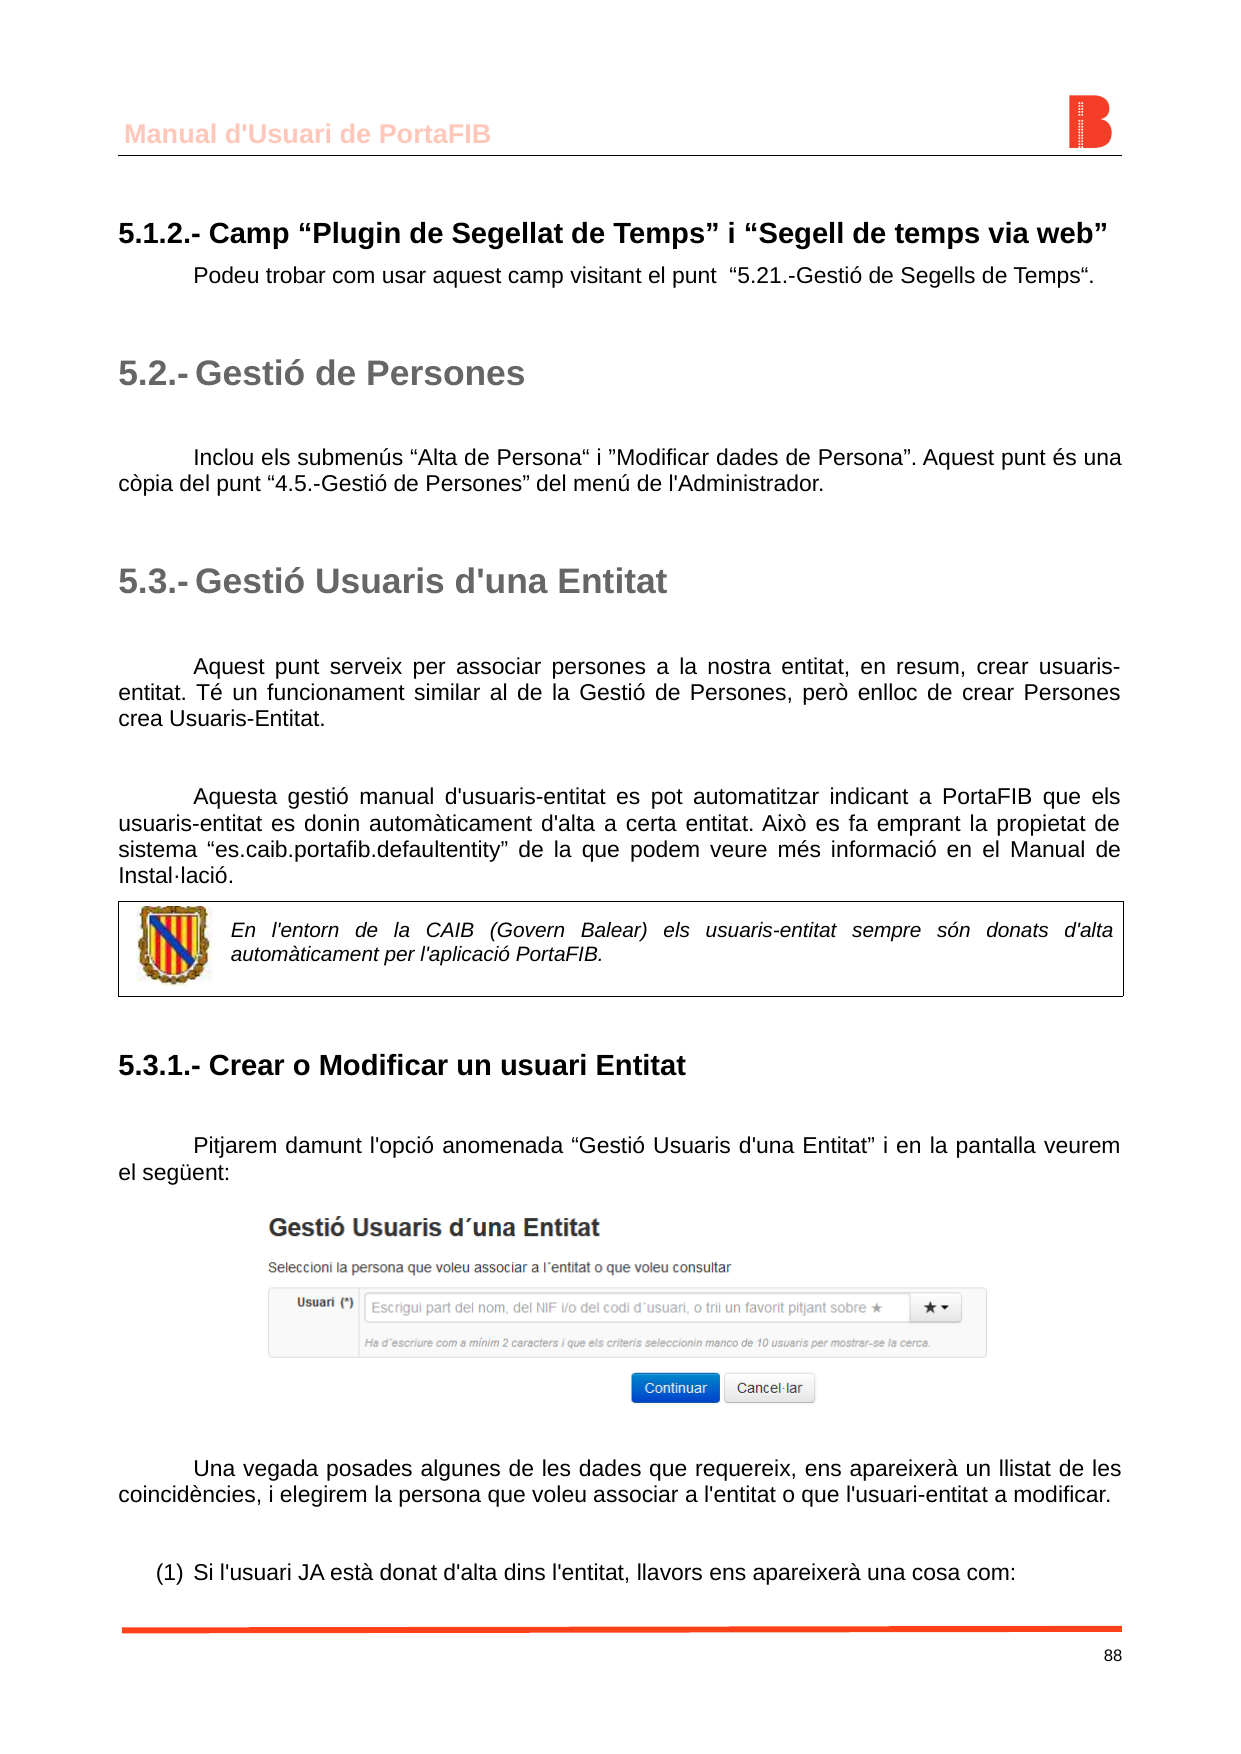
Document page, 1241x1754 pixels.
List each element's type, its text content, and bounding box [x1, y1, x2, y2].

text Aquesta gestió manual d'usuaris-entitat es pot automatitzar indicant a PortaFIB que els usuaris-entitat es donin automàticament d'alta a certa entitat. Això es fa emprant la propietat de sistema “es.caib.portafib.defaultentity” de la que podem veure més informació en el Manual de Instal·lació. [118, 783, 1122, 888]
subtitle Gestió de Persones [118, 352, 1122, 393]
list Si l'usuari JA està donat d'alta dins l'entitat, llavors ens apareixerà una cosa com: [156, 1559, 1122, 1585]
picture [1063, 94, 1117, 150]
text Inclou els submenús “Alta de Persona“ i ”Modificar dades de Persona”. Aquest punt és una còpia del punt “4.5.-Gestió de Persones” del menú de l'Administrador. [118, 444, 1122, 497]
text Podeu trobar com usar aquest camp visitant el punt “5.21Gestió de Segells de Temps“. [118, 262, 1122, 288]
picture [248, 1197, 992, 1416]
table_header [119, 902, 225, 996]
picture [134, 906, 214, 986]
subtitle Camp “Plugin de Segellat de Temps” i “Segell de temps via web” [118, 216, 1122, 249]
text Aquest punt serveix per associar persones a la nostra entitat, en resum, crear usuaris-entitat. Té un funcionament similar al de la Gestió de Persones, però enlloc de crear Persones crea Usuaris-Entitat. [118, 653, 1122, 732]
text Una vegada posades algunes de les dades que requereix, ens apareixerà un llistat de les coincidències, i elegirem la persona que voleu associar a l'entitat o que l'usuari-entitat a modificar. [118, 1455, 1122, 1508]
subtitle Crear o Modificar un usuari Entitat [118, 1047, 1122, 1081]
table_header En l'entorn de la CAIB (Govern Balear) els usuaris-entitat sempre són donats d'alta automàticament per l'aplicació PortaFIB. [225, 902, 1123, 996]
text Pitjarem damunt l'opció anomenada “Gestió Usuaris d'una Entitat” i en la pantalla veurem el següent: [118, 1132, 1122, 1185]
subtitle Gestió Usuaris d'una Entitat [118, 561, 1122, 601]
